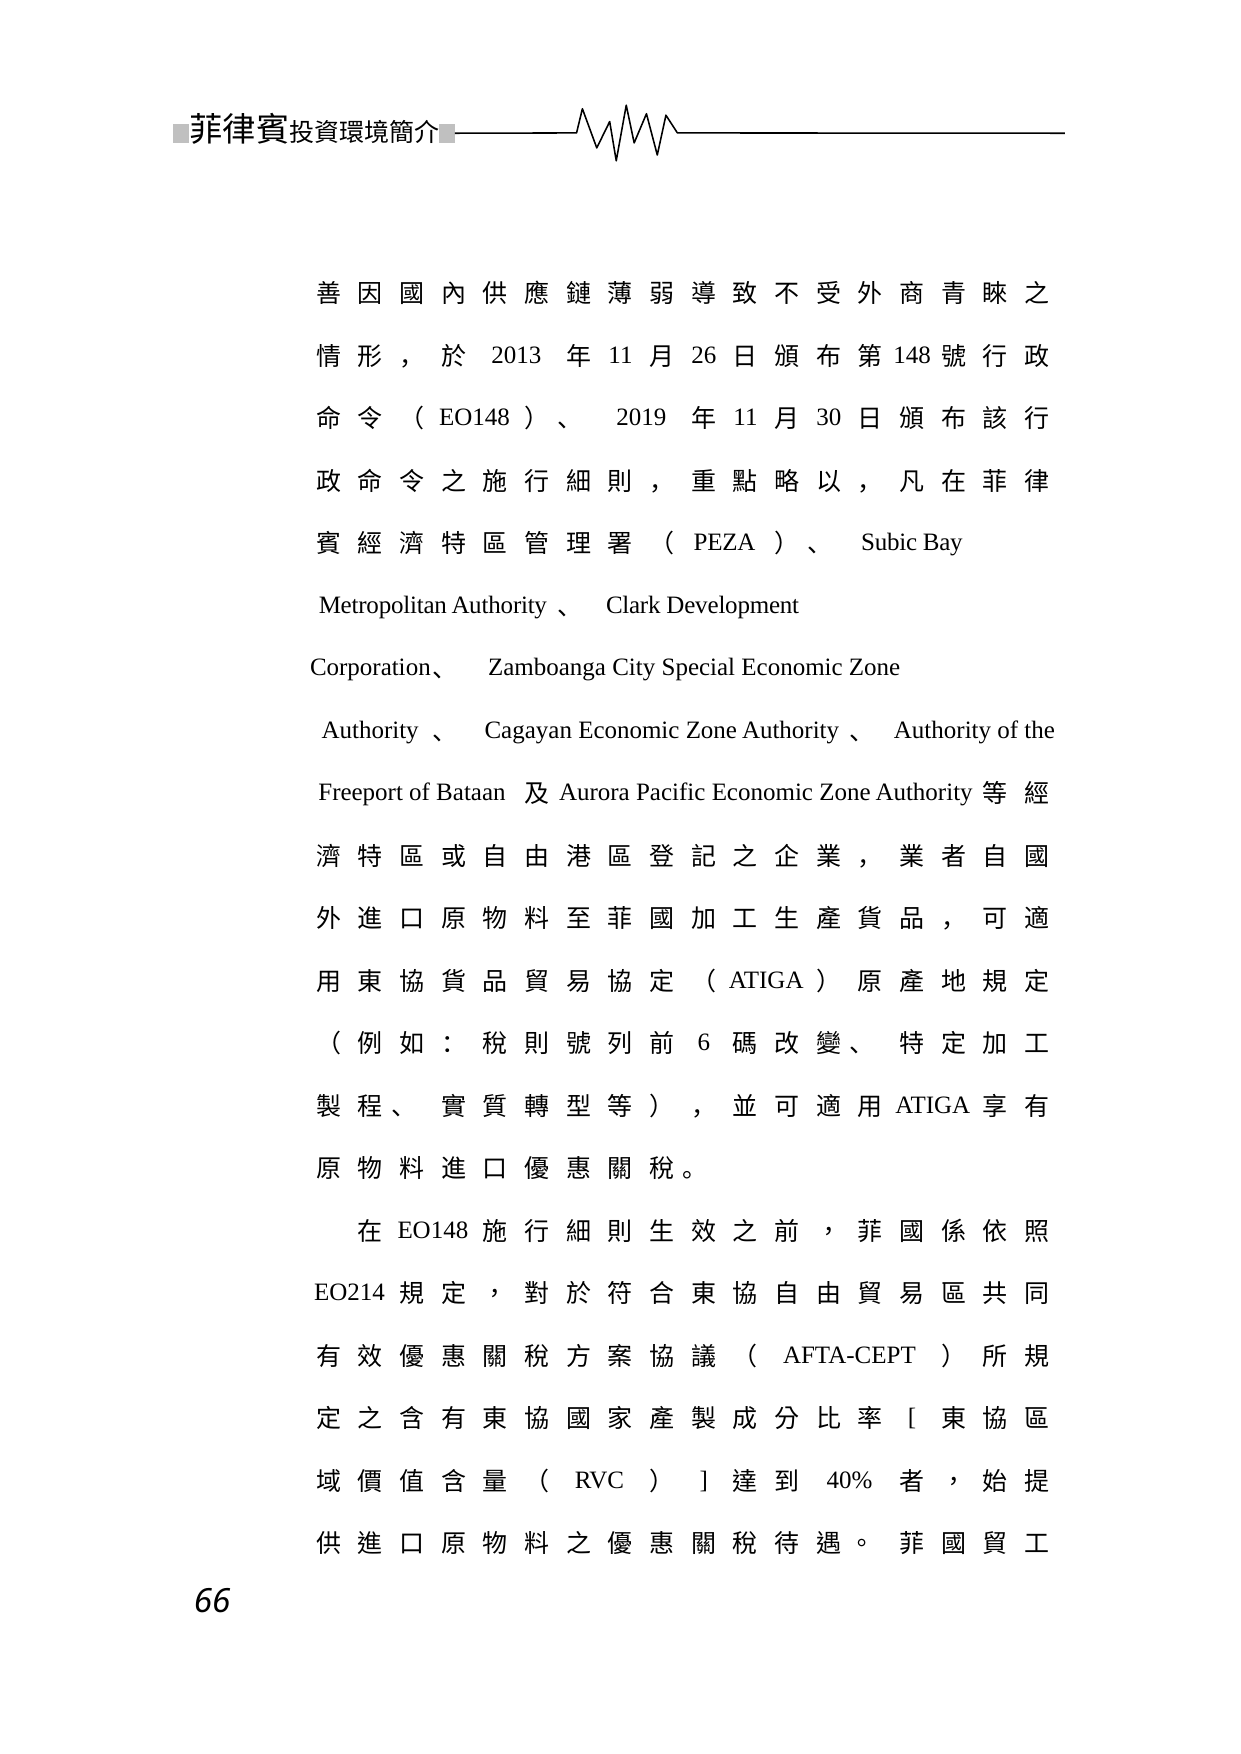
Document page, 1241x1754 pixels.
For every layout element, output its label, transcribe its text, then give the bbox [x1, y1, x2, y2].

text 在EO148施行細則生效之前，菲國係依照EO214規定，對於符合東協自由貿易區共同有效優惠關稅方案協議（AFTA-CEPT）所規定之含有東協國家產製成分比率[東協區域價值含量（RVC）]達到40%者，始提供進口原物料之優惠關稅待遇。菲國貿工 [281, 1188, 1058, 1563]
text 善因國內供應鏈薄弱導致不受外商青睞之情形，於2013年11月26日頒布第148號行政命令（EO148）、2019年11月30日頒布該行政命令之施行細則，重點略以，凡在菲律賓經濟特區管理署（PEZA）、Subic Bay Metropolitan Authority、Clark Development Corporation、Zamboanga City Special Economic Zone Authority、Cagayan Economic Zone Authority、Authority of the Freeport of Bataan及Aurora Pacific Economic Zone Authority等經濟特區或自由港區登記之企業，業者自國外進口原物料至菲國加工生產貨品，可適用東協貨品貿易協定（ATIGA）原產地規定（例如：稅則號列前6碼改變、特定加工製程、實質轉型等），並可適用ATIGA享有原物料進口優惠關稅。 [281, 250, 1058, 1188]
